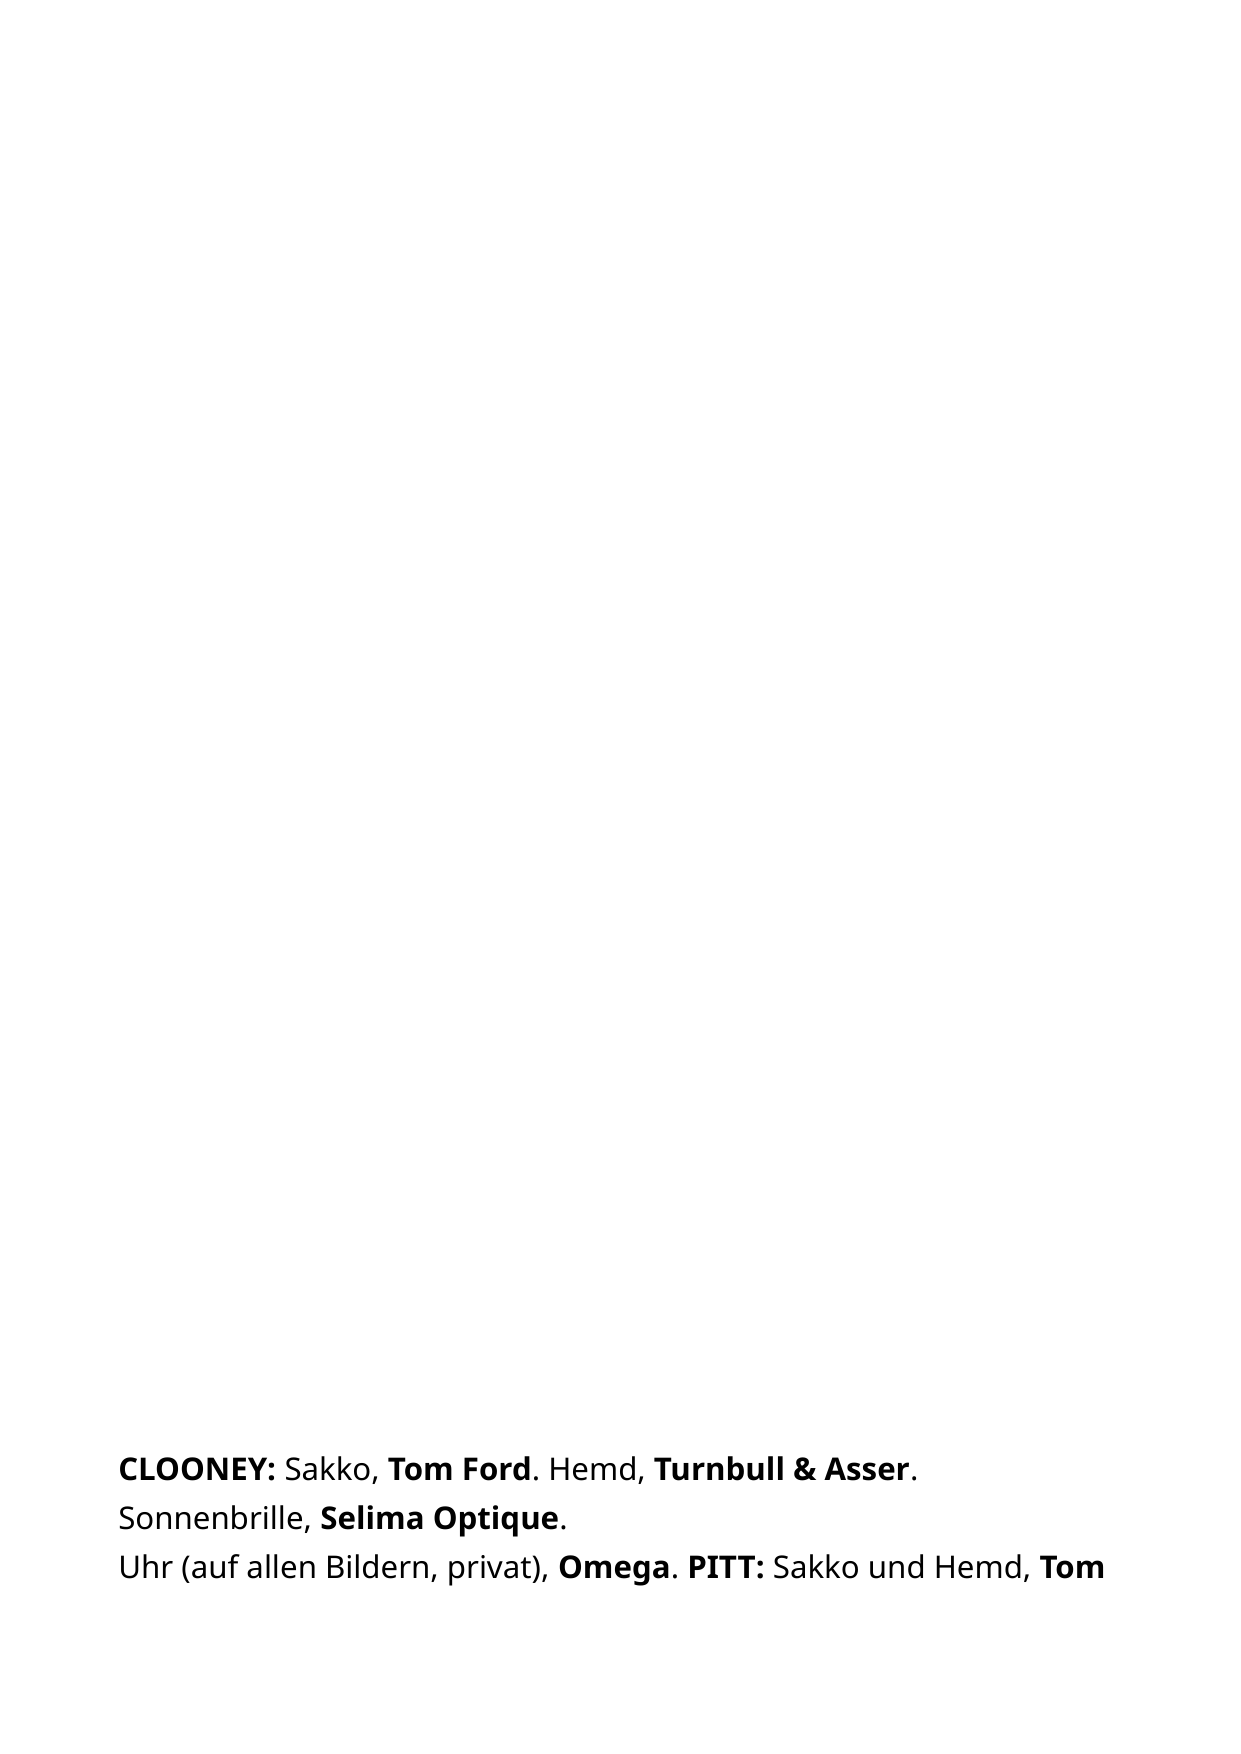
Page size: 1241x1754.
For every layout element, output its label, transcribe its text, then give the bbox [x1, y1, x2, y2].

text CLOONEY: Sakko, Tom Ford. Hemd, Turnbull & Asser. Sonnenbrille, Selima Optique. Uhr (auf allen Bildern, privat), Omega. PITT: Sakko und Hemd, Tom [118, 1447, 1122, 1587]
